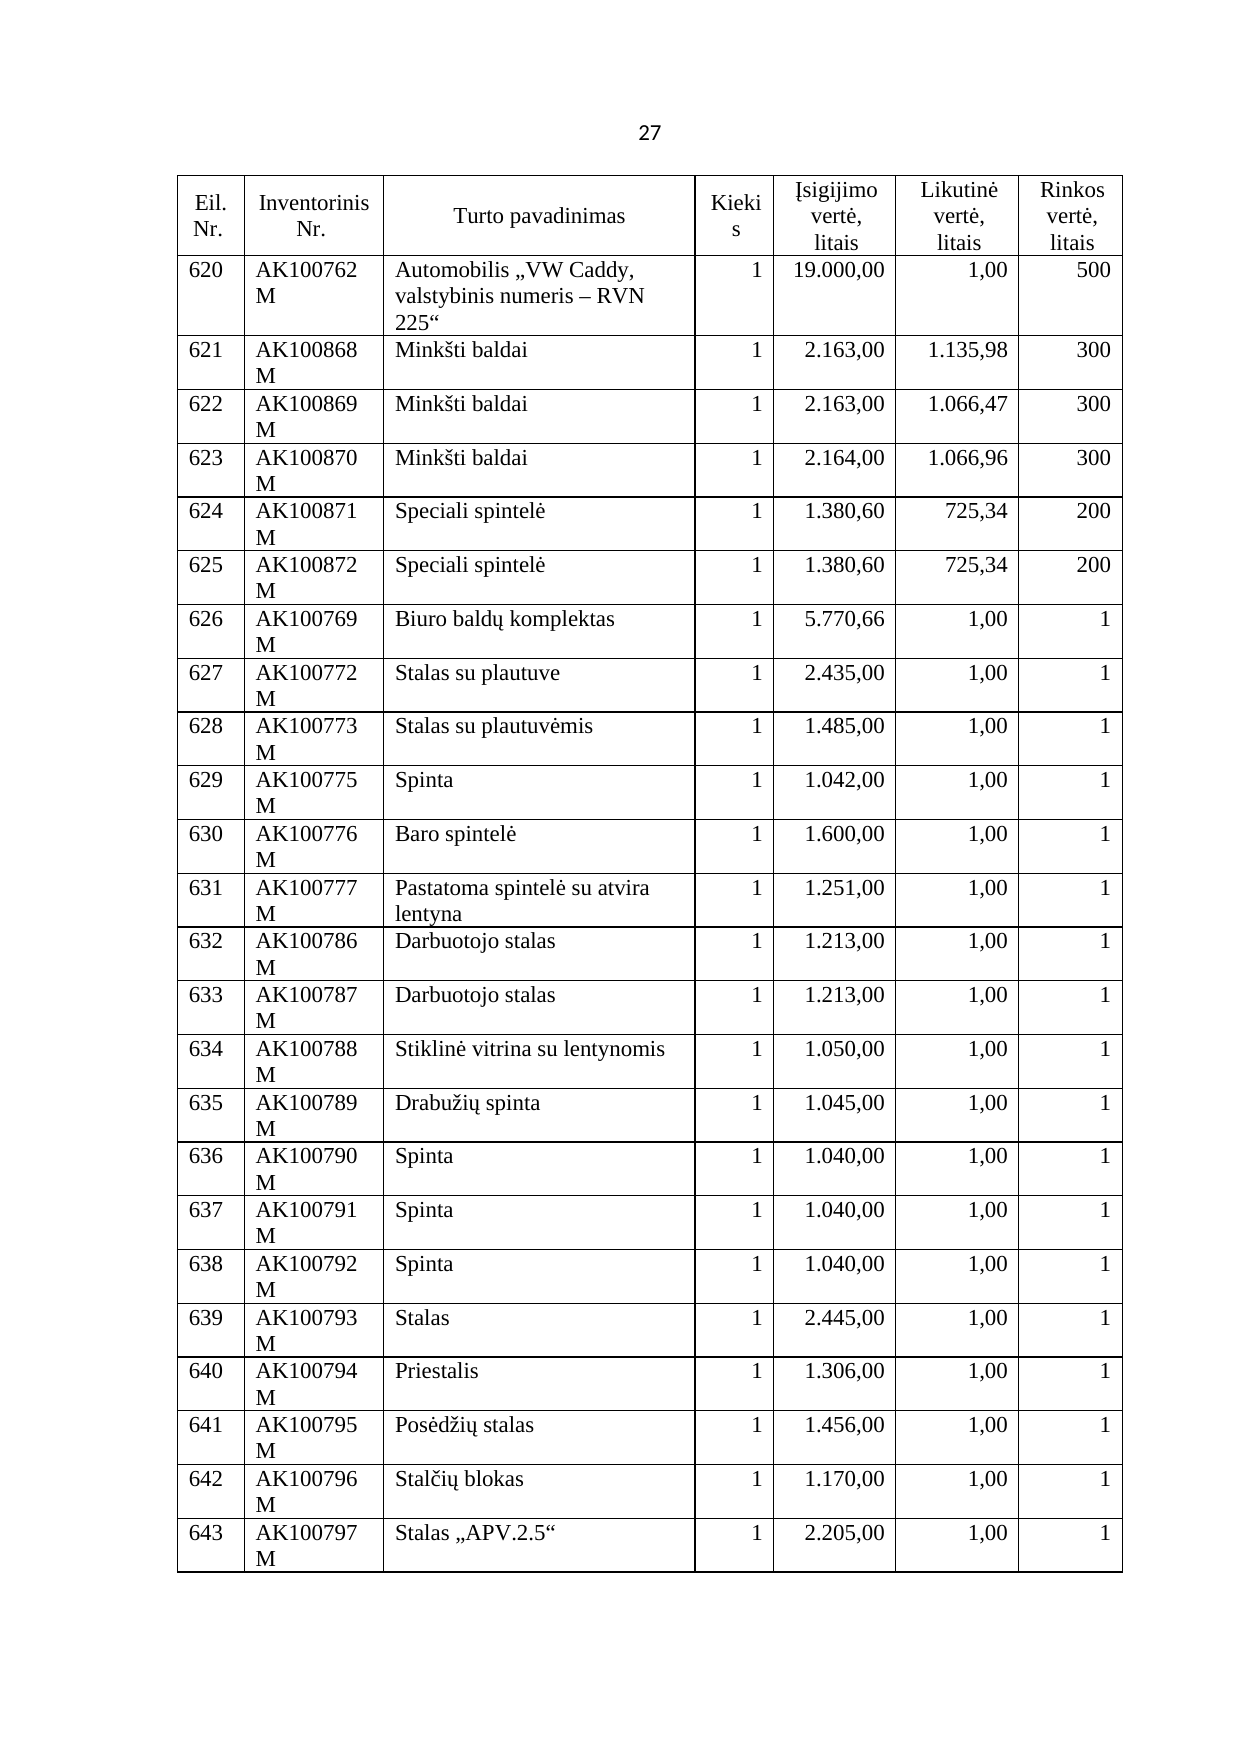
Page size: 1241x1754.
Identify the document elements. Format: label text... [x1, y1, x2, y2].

table_cell Darbuotojo stalas [384, 928, 694, 980]
table_cell 623 [178, 444, 244, 496]
table_cell 1.213,00 [774, 928, 895, 980]
table_cell AK100776M [245, 820, 383, 873]
table_cell 1.045,00 [774, 1089, 895, 1141]
table_cell AK100796M [245, 1465, 383, 1518]
table_cell 642 [178, 1465, 244, 1518]
table_cell 621 [178, 336, 244, 389]
table_cell AK100869M [245, 390, 383, 443]
table_cell Stalas su plautuve [384, 659, 694, 711]
table_cell 1.040,00 [774, 1250, 895, 1303]
table_cell 1.306,00 [774, 1358, 895, 1410]
table_cell Stalas su plautuvėmis [384, 713, 694, 765]
table_cell 2.435,00 [774, 659, 895, 711]
table_cell 2.445,00 [774, 1304, 895, 1356]
table_header Įsigijimo vertė, litais [774, 176, 895, 255]
table_cell Baro spintelė [384, 820, 694, 873]
table_cell 633 [178, 981, 244, 1034]
table_cell 1.380,60 [774, 498, 895, 550]
table_cell 637 [178, 1196, 244, 1249]
table_cell 639 [178, 1304, 244, 1356]
table_cell AK100791M [245, 1196, 383, 1249]
table_cell 1,00 [896, 820, 1018, 873]
table_cell 1,00 [896, 1465, 1018, 1518]
table_cell 1 [696, 498, 773, 550]
table_cell 636 [178, 1143, 244, 1195]
table_cell 1 [1019, 1411, 1122, 1464]
table_cell 1 [1019, 766, 1122, 819]
table_cell 2.163,00 [774, 390, 895, 443]
table_cell Biuro baldų komplektas [384, 605, 694, 658]
table_header Eil. Nr. [178, 176, 244, 255]
table_cell 1.042,00 [774, 766, 895, 819]
table_cell 624 [178, 498, 244, 550]
table_cell AK100769M [245, 605, 383, 658]
table_cell 1,00 [896, 1143, 1018, 1195]
table_cell AK100795M [245, 1411, 383, 1464]
table_cell 1,00 [896, 1250, 1018, 1303]
table_cell AK100789M [245, 1089, 383, 1141]
table_cell Spinta [384, 766, 694, 819]
table_cell 1 [696, 1519, 773, 1571]
table_cell 1 [1019, 659, 1122, 711]
table_cell 632 [178, 928, 244, 980]
table_cell 629 [178, 766, 244, 819]
table_cell 1 [696, 766, 773, 819]
table_cell 2.163,00 [774, 336, 895, 389]
table_cell 500 [1019, 256, 1122, 335]
table_header Inventorinis Nr. [245, 176, 383, 255]
table_cell Minkšti baldai [384, 390, 694, 443]
table_cell Spinta [384, 1143, 694, 1195]
table_cell 1,00 [896, 605, 1018, 658]
table_cell Posėdžių stalas [384, 1411, 694, 1464]
table_cell 1,00 [896, 1519, 1018, 1571]
table_cell 725,34 [896, 498, 1018, 550]
table_cell 1.040,00 [774, 1196, 895, 1249]
table_cell 1 [696, 390, 773, 443]
table_cell 1 [696, 605, 773, 658]
table_cell 5.770,66 [774, 605, 895, 658]
table_cell 1.213,00 [774, 981, 895, 1034]
table_cell 1 [696, 1196, 773, 1249]
table_cell 300 [1019, 444, 1122, 496]
table_cell AK100788M [245, 1035, 383, 1088]
table_cell 1 [1019, 981, 1122, 1034]
table_cell 1 [1019, 820, 1122, 873]
table_cell 1,00 [896, 981, 1018, 1034]
table_cell 1,00 [896, 1411, 1018, 1464]
table_cell 200 [1019, 498, 1122, 550]
table_cell 634 [178, 1035, 244, 1088]
table_cell Stalčių blokas [384, 1465, 694, 1518]
table_cell 1 [1019, 713, 1122, 765]
table_cell 1,00 [896, 928, 1018, 980]
table_cell 1.380,60 [774, 551, 895, 604]
table_cell 1 [696, 256, 773, 335]
table_cell 1 [1019, 1089, 1122, 1141]
table_cell 1 [696, 336, 773, 389]
table_cell Stiklinė vitrina su lentynomis [384, 1035, 694, 1088]
table_cell 1 [696, 444, 773, 496]
table_cell AK100777M [245, 874, 383, 926]
table_cell 1 [696, 659, 773, 711]
table_cell 1.251,00 [774, 874, 895, 926]
table_cell 641 [178, 1411, 244, 1464]
table_cell 628 [178, 713, 244, 765]
table_cell 19.000,00 [774, 256, 895, 335]
table_cell 1.170,00 [774, 1465, 895, 1518]
table_cell 1 [696, 820, 773, 873]
table_cell 2.205,00 [774, 1519, 895, 1571]
table_cell AK100787M [245, 981, 383, 1034]
table_cell 625 [178, 551, 244, 604]
table_cell 622 [178, 390, 244, 443]
table_cell 1 [1019, 1196, 1122, 1249]
table_cell 1 [696, 1035, 773, 1088]
table_cell 1 [1019, 1519, 1122, 1571]
table_cell Stalas [384, 1304, 694, 1356]
table_cell 638 [178, 1250, 244, 1303]
table_cell Speciali spintelė [384, 498, 694, 550]
table_cell 1,00 [896, 659, 1018, 711]
table_cell 631 [178, 874, 244, 926]
table_cell 200 [1019, 551, 1122, 604]
table_cell AK100868M [245, 336, 383, 389]
table_cell 1,00 [896, 1089, 1018, 1141]
table_cell AK100793M [245, 1304, 383, 1356]
table_cell AK100772M [245, 659, 383, 711]
table_cell AK100797M [245, 1519, 383, 1571]
table_cell 1 [696, 1250, 773, 1303]
table_cell AK100773M [245, 713, 383, 765]
table_cell 1,00 [896, 766, 1018, 819]
table_cell 1 [1019, 1250, 1122, 1303]
table_cell 1.066,96 [896, 444, 1018, 496]
table_cell 1 [696, 1411, 773, 1464]
table_cell 1 [1019, 1143, 1122, 1195]
table_cell 640 [178, 1358, 244, 1410]
table_cell Spinta [384, 1250, 694, 1303]
table_cell AK100762M [245, 256, 383, 335]
table_cell 1 [696, 1358, 773, 1410]
table_cell 1,00 [896, 1196, 1018, 1249]
table_cell 1.040,00 [774, 1143, 895, 1195]
table_cell AK100872M [245, 551, 383, 604]
table_cell 1 [696, 551, 773, 604]
table_cell 1.066,47 [896, 390, 1018, 443]
table_cell Minkšti baldai [384, 336, 694, 389]
table_cell 1.135,98 [896, 336, 1018, 389]
table_cell 1 [1019, 605, 1122, 658]
table_cell 1,00 [896, 1358, 1018, 1410]
table_cell Pastatoma spintelė su atvira lentyna [384, 874, 694, 926]
table_cell 1 [696, 1143, 773, 1195]
table_cell 620 [178, 256, 244, 335]
table_cell AK100870M [245, 444, 383, 496]
table_cell 1,00 [896, 256, 1018, 335]
table_cell 1,00 [896, 713, 1018, 765]
table_cell 1 [1019, 1465, 1122, 1518]
table_cell 1.600,00 [774, 820, 895, 873]
table_cell AK100792M [245, 1250, 383, 1303]
table_cell 1.456,00 [774, 1411, 895, 1464]
table_cell 1 [1019, 928, 1122, 980]
table_cell 635 [178, 1089, 244, 1141]
table_header Rinkos vertė, litais [1019, 176, 1122, 255]
table_cell 626 [178, 605, 244, 658]
table_cell 2.164,00 [774, 444, 895, 496]
table_cell AK100786M [245, 928, 383, 980]
table_cell 1 [1019, 1304, 1122, 1356]
table_cell 630 [178, 820, 244, 873]
table_cell 1,00 [896, 874, 1018, 926]
table_cell Darbuotojo stalas [384, 981, 694, 1034]
table_cell 1 [696, 1304, 773, 1356]
table_cell AK100775M [245, 766, 383, 819]
table_cell 643 [178, 1519, 244, 1571]
table_header Turto pavadinimas [384, 176, 694, 255]
table_cell AK100794M [245, 1358, 383, 1410]
table_cell 1 [1019, 1358, 1122, 1410]
table_cell 1 [696, 1465, 773, 1518]
table_cell 1 [1019, 874, 1122, 926]
table_cell Speciali spintelė [384, 551, 694, 604]
table_cell 1,00 [896, 1035, 1018, 1088]
table_cell 300 [1019, 336, 1122, 389]
table_cell 627 [178, 659, 244, 711]
table_header Likutinė vertė, litais [896, 176, 1018, 255]
table_cell Stalas „APV.2.5“ [384, 1519, 694, 1571]
table_cell 1 [696, 981, 773, 1034]
table_cell 1.050,00 [774, 1035, 895, 1088]
table_cell 1 [696, 928, 773, 980]
table_cell 300 [1019, 390, 1122, 443]
table_cell Priestalis [384, 1358, 694, 1410]
table_cell 725,34 [896, 551, 1018, 604]
table_cell AK100790M [245, 1143, 383, 1195]
table_cell Automobilis „VW Caddy, valstybinis numeris – RVN 225“ [384, 256, 694, 335]
table_cell 1.485,00 [774, 713, 895, 765]
table_cell Spinta [384, 1196, 694, 1249]
table_cell 1 [696, 1089, 773, 1141]
table_cell 1 [696, 713, 773, 765]
table_cell 1 [696, 874, 773, 926]
table_header Kiekis [696, 176, 773, 255]
table_cell Minkšti baldai [384, 444, 694, 496]
table_cell AK100871M [245, 498, 383, 550]
table_cell Drabužių spinta [384, 1089, 694, 1141]
table_cell 1,00 [896, 1304, 1018, 1356]
table_cell 1 [1019, 1035, 1122, 1088]
